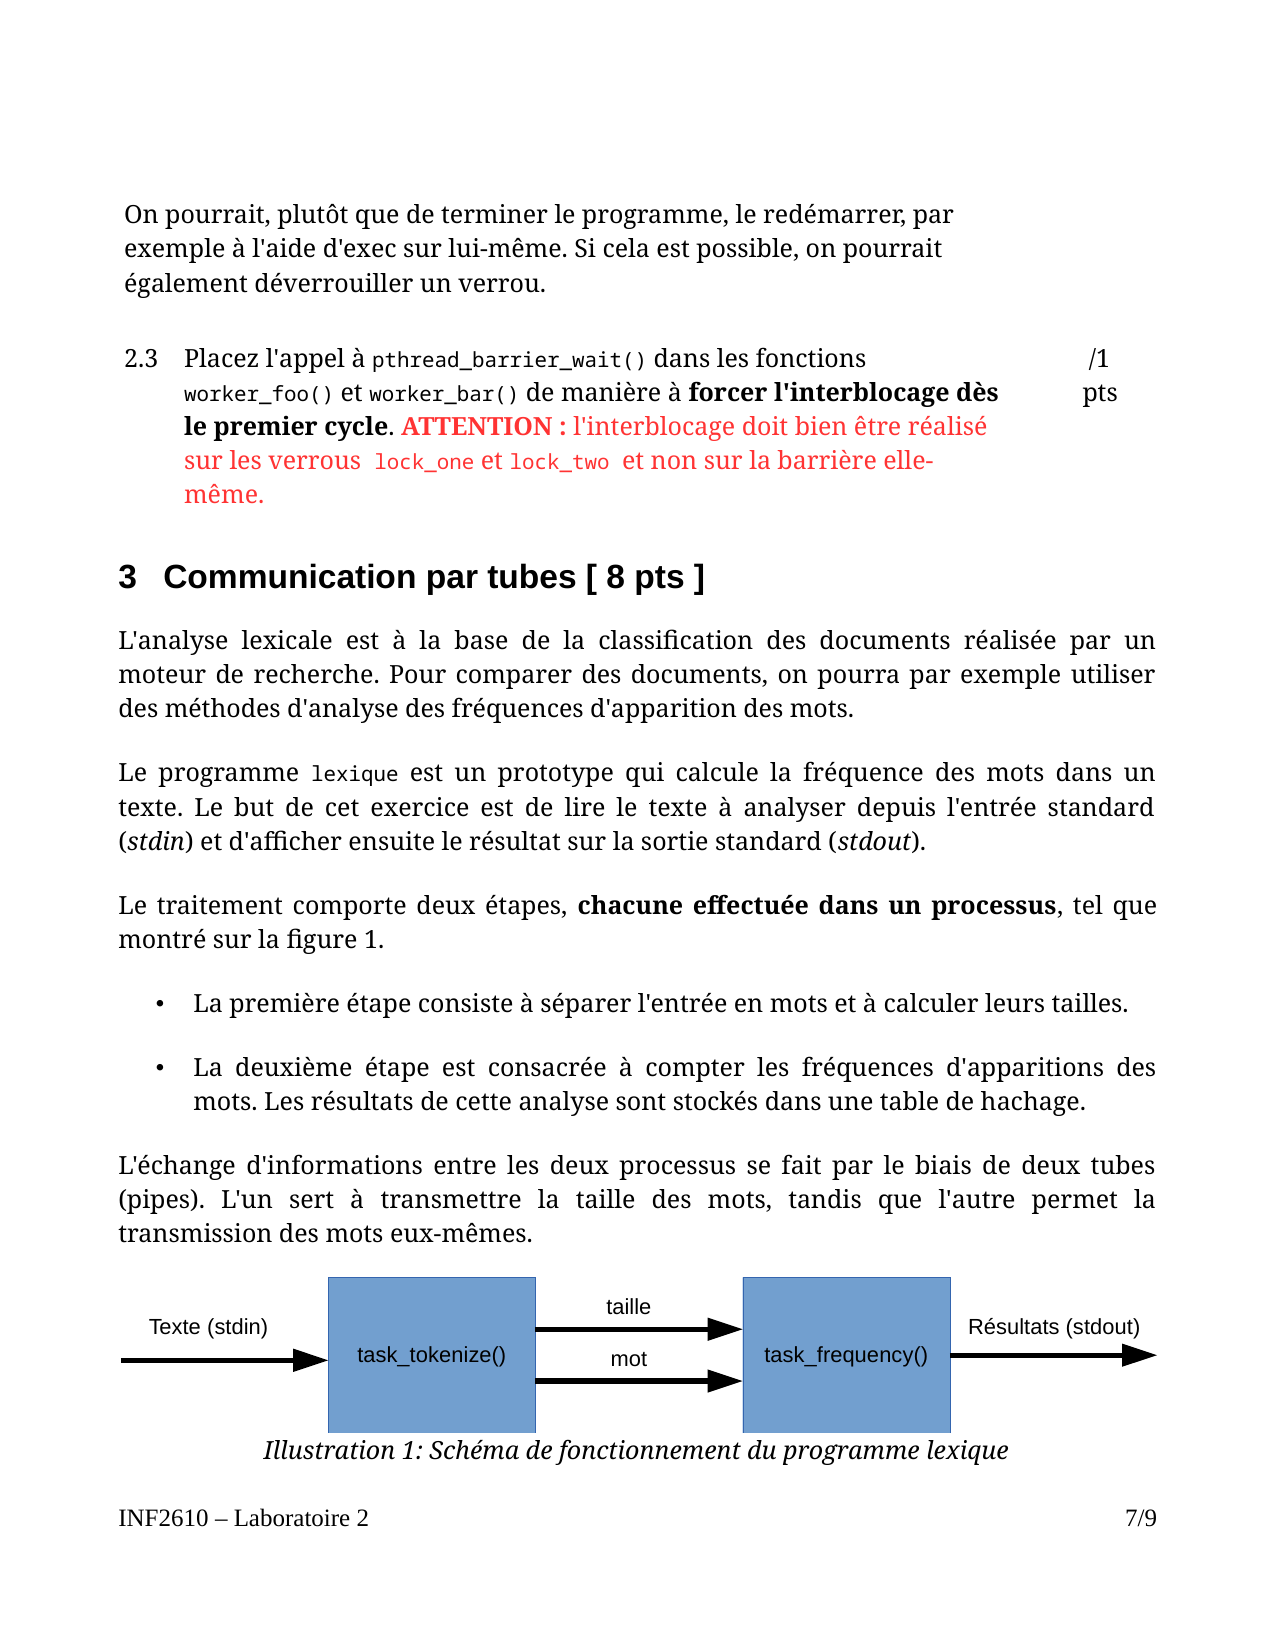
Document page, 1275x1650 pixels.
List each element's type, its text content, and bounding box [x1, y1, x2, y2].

text Le traitement comporte deux étapes, chacune effectuée dans un processus, tel que montré sur la figure 1. [118, 887, 1157, 955]
table_cell On pourrait, plutôt que de terminer le programme, le redémarrer, par exemple à l'aide d'exec sur lui-même. Si cela est possible, on pourrait également déverrouiller un verrou. [118, 176, 1007, 320]
subtitle Communication par tubes [ 8 pts ] [118, 557, 1157, 595]
text Le programme lexique est un prototype qui calcule la fréquence des mots dans un texte. Le but de cet exercice est de lire le texte à analyser depuis l'entrée standard (stdin) et d'afficher ensuite le résultat sur la sortie standard (stdout). [118, 755, 1157, 857]
table_cell [1008, 176, 1077, 320]
table_cell /1 pts [1077, 320, 1157, 532]
table_cell [1008, 320, 1077, 532]
text Illustration 1: Schéma de fonctionnement du programme lexique [118, 1277, 1157, 1467]
table_cell [1077, 176, 1157, 320]
list La première étape consiste à séparer l'entrée en mots et à calculer leurs tailles. [156, 985, 1157, 1019]
list La deuxième étape est consacrée à compter les fréquences d'apparitions des mots. Les résultats de cette analyse sont stockés dans une table de hachage. [156, 1049, 1157, 1118]
table_cell Placez l'appel à pthread_barrier_wait() dans les fonctions worker_foo() et worker_bar() de manière à forcer l'interblocage dès le premier cycle. ATTENTION : l'interblocage doit bien être réalisé sur les verrous lock_one et lock_two et non sur la barrière elle-même. [118, 320, 1007, 532]
text L'échange d'informations entre les deux processus se fait par le biais de deux tubes (pipes). L'un sert à transmettre la taille des mots, tandis que l'autre permet la transmission des mots eux-mêmes. [118, 1148, 1157, 1250]
text L'analyse lexicale est à la base de la classification des documents réalisée par un moteur de recherche. Pour comparer des documents, on pourra par exemple utiliser des méthodes d'analyse des fréquences d'apparition des mots. [118, 623, 1157, 725]
